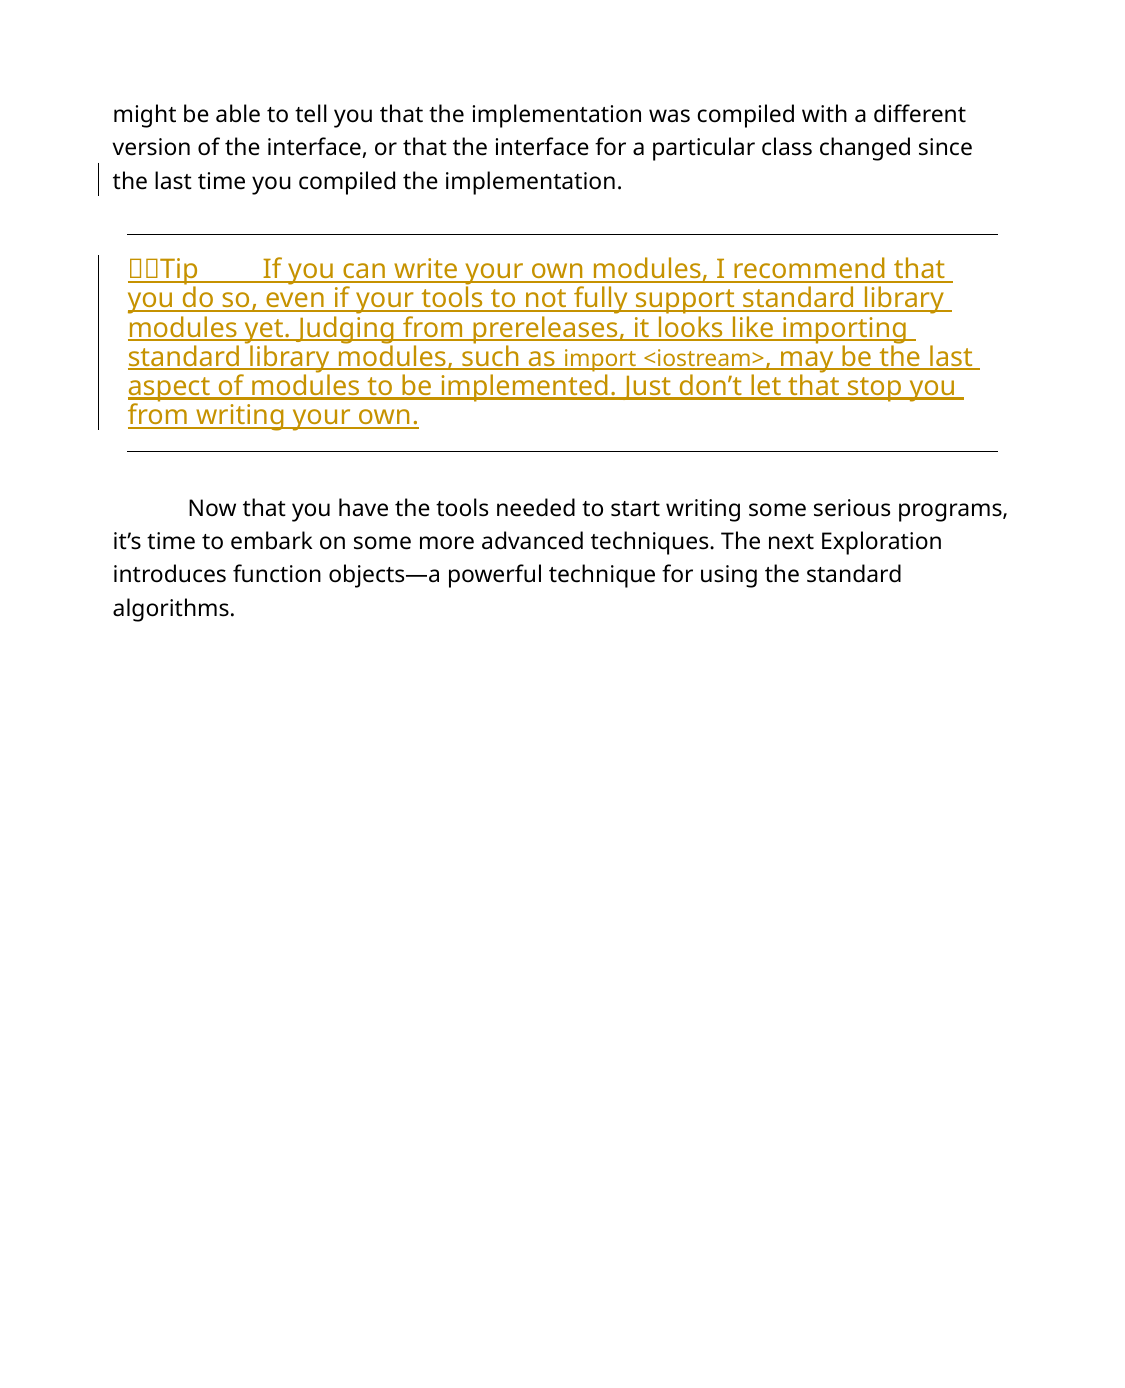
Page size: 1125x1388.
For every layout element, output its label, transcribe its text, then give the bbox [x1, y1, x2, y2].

text Tip If you can write your own modules, I recommend that you do so, even if your tools to not fully support standard library modules yet. Judging from prereleases, it looks like importing standard library modules, such as import <iostream>, may be the last aspect of modules to be implemented. Just don’t let that stop you from writing your own. [127, 235, 998, 451]
text Now that you have the tools needed to start writing some serious programs, it’s time to embark on some more advanced techniques. The next Exploration introduces function objects—a powerful technique for using the standard algorithms. [112, 490, 1012, 623]
text might be able to tell you that the implementation was compiled with a different version of the interface, or that the interface for a particular class changed since the last time you compiled the implementation. [112, 96, 1012, 196]
